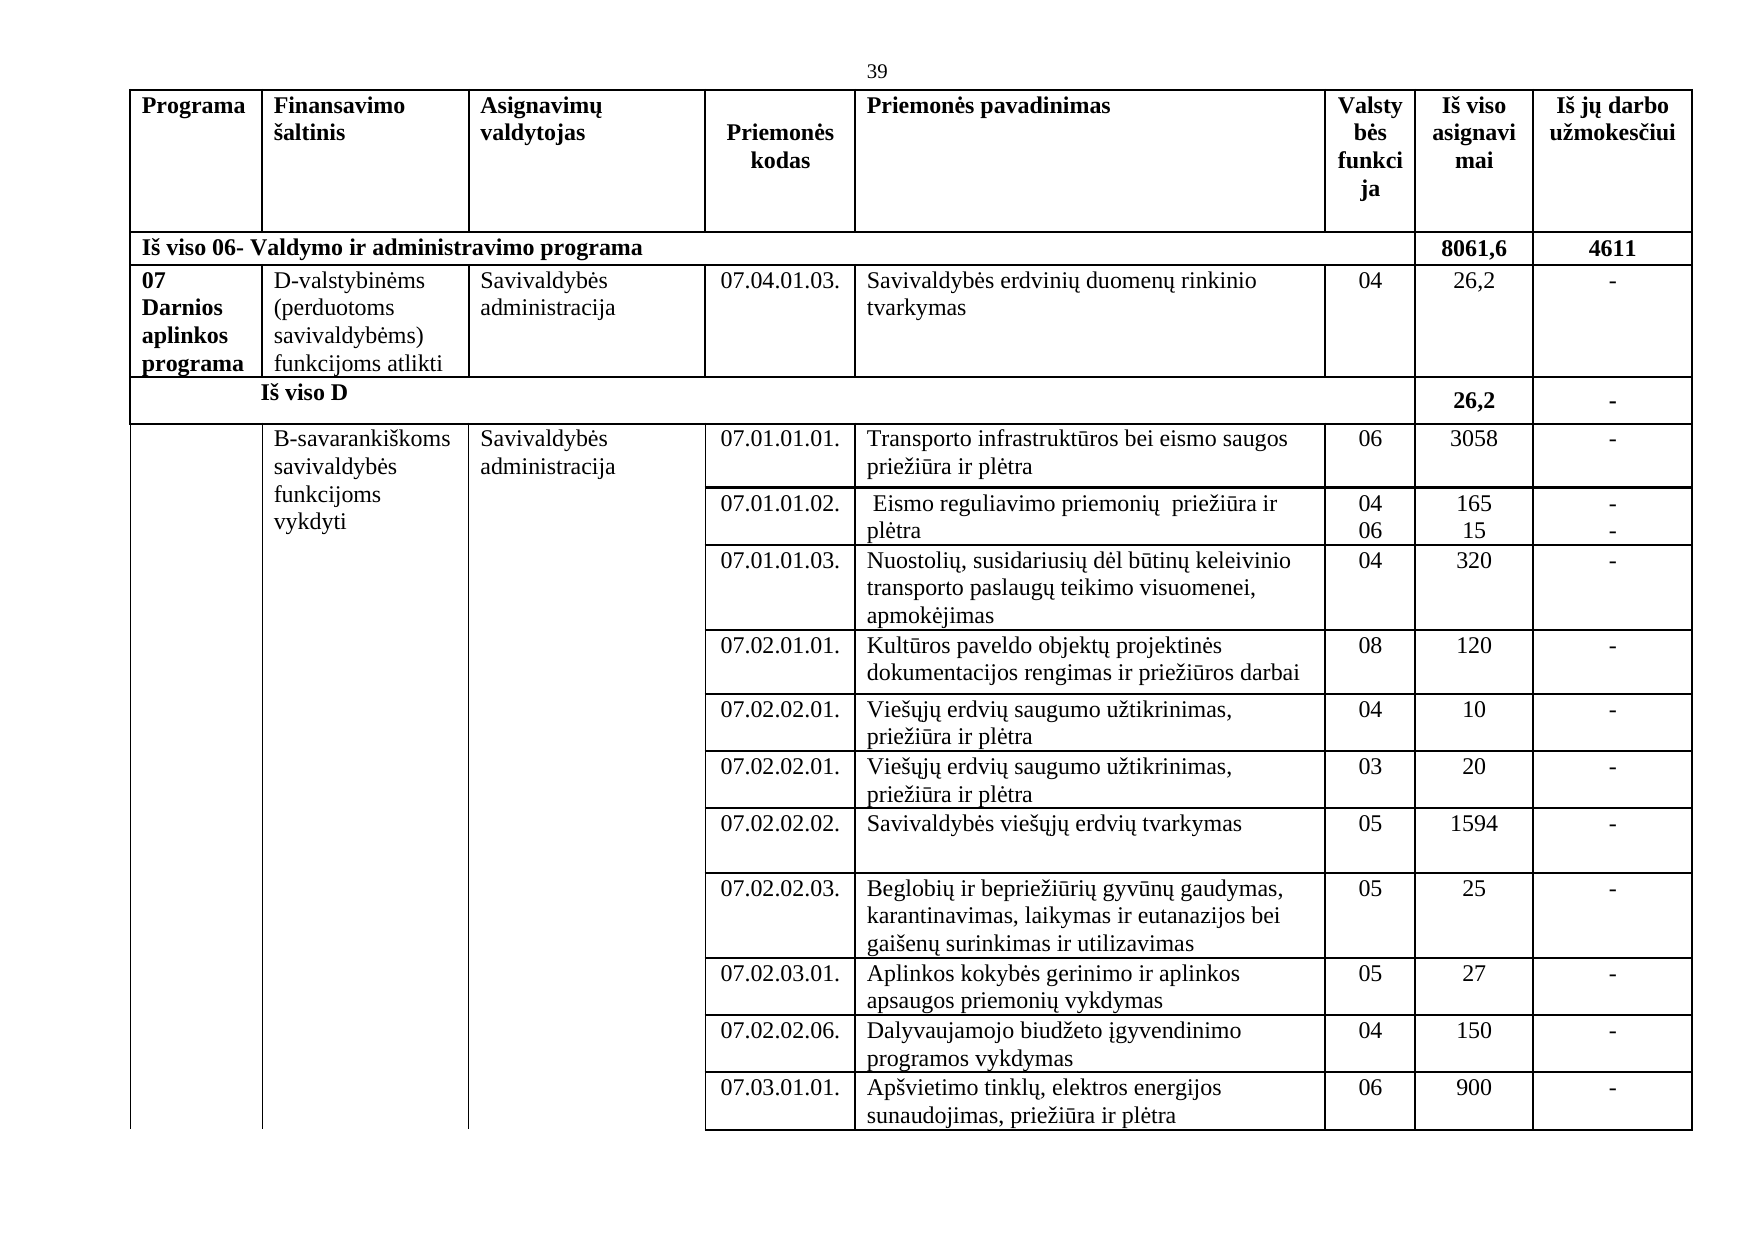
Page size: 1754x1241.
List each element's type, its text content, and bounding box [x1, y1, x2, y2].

table_cell 10 [1416, 695, 1532, 750]
table_header Priemonės pavadinimas [856, 91, 1324, 201]
table_cell - [1534, 425, 1691, 486]
table_cell 07.02.03.01. [706, 959, 854, 1014]
table_cell Dalyvaujamojo biudžeto įgyvendinimo programos vykdymas [856, 1016, 1324, 1071]
table_cell - [1534, 378, 1691, 422]
table_cell Savivaldybės administracija [470, 266, 704, 376]
table_cell 06 [1326, 1073, 1414, 1128]
table_cell Iš viso D [131, 378, 1414, 422]
table_cell 20 [1416, 752, 1532, 807]
table_header Iš viso asignavimai [1416, 91, 1532, 231]
table_cell 07.02.02.06. [706, 1016, 854, 1071]
table_cell 04 [1326, 546, 1414, 629]
table_cell Savivaldybės administracija [469, 425, 705, 1128]
table_cell 3058 [1416, 425, 1532, 486]
table_cell 04 [1326, 695, 1414, 750]
table_cell 07.03.01.01. [706, 1073, 854, 1128]
table_cell - [1534, 752, 1691, 807]
table_cell 07.02.02.01. [706, 695, 854, 750]
table_cell 26,2 [1416, 378, 1532, 422]
table_cell [131, 201, 261, 231]
table_cell 05 [1326, 874, 1414, 957]
table_header Programa [131, 91, 261, 201]
table_cell 1594 [1416, 809, 1532, 872]
table_cell 4611 [1534, 233, 1691, 264]
table_cell 07 Darnios aplinkos programa [131, 266, 261, 376]
table_cell Eismo reguliavimo priemonių priežiūra ir plėtra [856, 489, 1324, 544]
table_cell - [1534, 631, 1691, 693]
table_cell Savivaldybės viešųjų erdvių tvarkymas [856, 809, 1324, 872]
table_cell 07.04.01.03. [706, 266, 854, 376]
table_cell [263, 201, 468, 231]
table_cell 04 [1326, 266, 1414, 376]
table_cell 07.01.01.02. [706, 489, 854, 544]
table_cell Viešųjų erdvių saugumo užtikrinimas, priežiūra ir plėtra [856, 695, 1324, 750]
table_cell Kultūros paveldo objektų projektinės dokumentacijos rengimas ir priežiūros darbai [856, 631, 1324, 693]
table_cell Transporto infrastruktūros bei eismo saugos priežiūra ir plėtra [856, 425, 1324, 486]
table_cell 900 [1416, 1073, 1532, 1128]
table_header Finansavimo šaltinis [263, 91, 468, 201]
table_cell - [1534, 874, 1691, 957]
table_cell 07.01.01.03. [706, 546, 854, 629]
table_cell 07.02.02.02. [706, 809, 854, 872]
table_cell - [1534, 546, 1691, 629]
table_cell 165 15 [1416, 489, 1532, 544]
table_cell B-savarankiškoms savivaldybės funkcijoms vykdyti [263, 425, 468, 1128]
table_cell 07.01.01.01. [706, 425, 854, 486]
table_cell 07.02.01.01. [706, 631, 854, 693]
table_cell 05 [1326, 809, 1414, 872]
table_cell Aplinkos kokybės gerinimo ir aplinkos apsaugos priemonių vykdymas [856, 959, 1324, 1014]
table_cell 03 [1326, 752, 1414, 807]
table_cell - - [1534, 489, 1691, 544]
table_cell 8061,6 [1416, 233, 1532, 264]
table_cell Savivaldybės erdvinių duomenų rinkinio tvarkymas [856, 266, 1324, 376]
table_cell - [1534, 1016, 1691, 1071]
table_cell [856, 201, 1324, 231]
table_cell [1326, 201, 1414, 231]
table_cell 04 [1326, 1016, 1414, 1071]
table_cell - [1534, 1073, 1691, 1128]
table_cell [470, 201, 704, 231]
table_cell 04 06 [1326, 489, 1414, 544]
table_cell 150 [1416, 1016, 1532, 1071]
table_cell 120 [1416, 631, 1532, 693]
table_cell 06 [1326, 425, 1414, 486]
table_header Priemonės kodas [706, 91, 854, 201]
table_cell Iš viso 06- Valdymo ir administravimo programa [131, 233, 1414, 264]
table_cell D-valstybinėms (perduotoms savivaldybėms) funkcijoms atlikti [263, 266, 468, 376]
table_cell 320 [1416, 546, 1532, 629]
table_cell 07.02.02.03. [706, 874, 854, 957]
table_cell - [1534, 959, 1691, 1014]
table_cell - [1534, 266, 1691, 376]
table_cell [706, 201, 854, 231]
table_cell 25 [1416, 874, 1532, 957]
table_cell 07.02.02.01. [706, 752, 854, 807]
table_cell Beglobių ir bepriežiūrių gyvūnų gaudymas, karantinavimas, laikymas ir eutanazijos bei gaišenų surinkimas ir utilizavimas [856, 874, 1324, 957]
table_cell - [1534, 695, 1691, 750]
table_header Asignavimų valdytojas [470, 91, 704, 201]
table_header Iš jų darbo užmokesčiui [1534, 91, 1691, 231]
table_cell 05 [1326, 959, 1414, 1014]
table_cell 08 [1326, 631, 1414, 693]
table_cell Nuostolių, susidariusių dėl būtinų keleivinio transporto paslaugų teikimo visuomenei, apmokėjimas [856, 546, 1324, 629]
table_header Valstybės funkcija [1326, 91, 1414, 201]
table_cell [131, 425, 262, 1128]
table_cell 26,2 [1416, 266, 1532, 376]
table_cell Apšvietimo tinklų, elektros energijos sunaudojimas, priežiūra ir plėtra [856, 1073, 1324, 1128]
table_cell Viešųjų erdvių saugumo užtikrinimas, priežiūra ir plėtra [856, 752, 1324, 807]
table_cell - [1534, 809, 1691, 872]
table_cell 27 [1416, 959, 1532, 1014]
